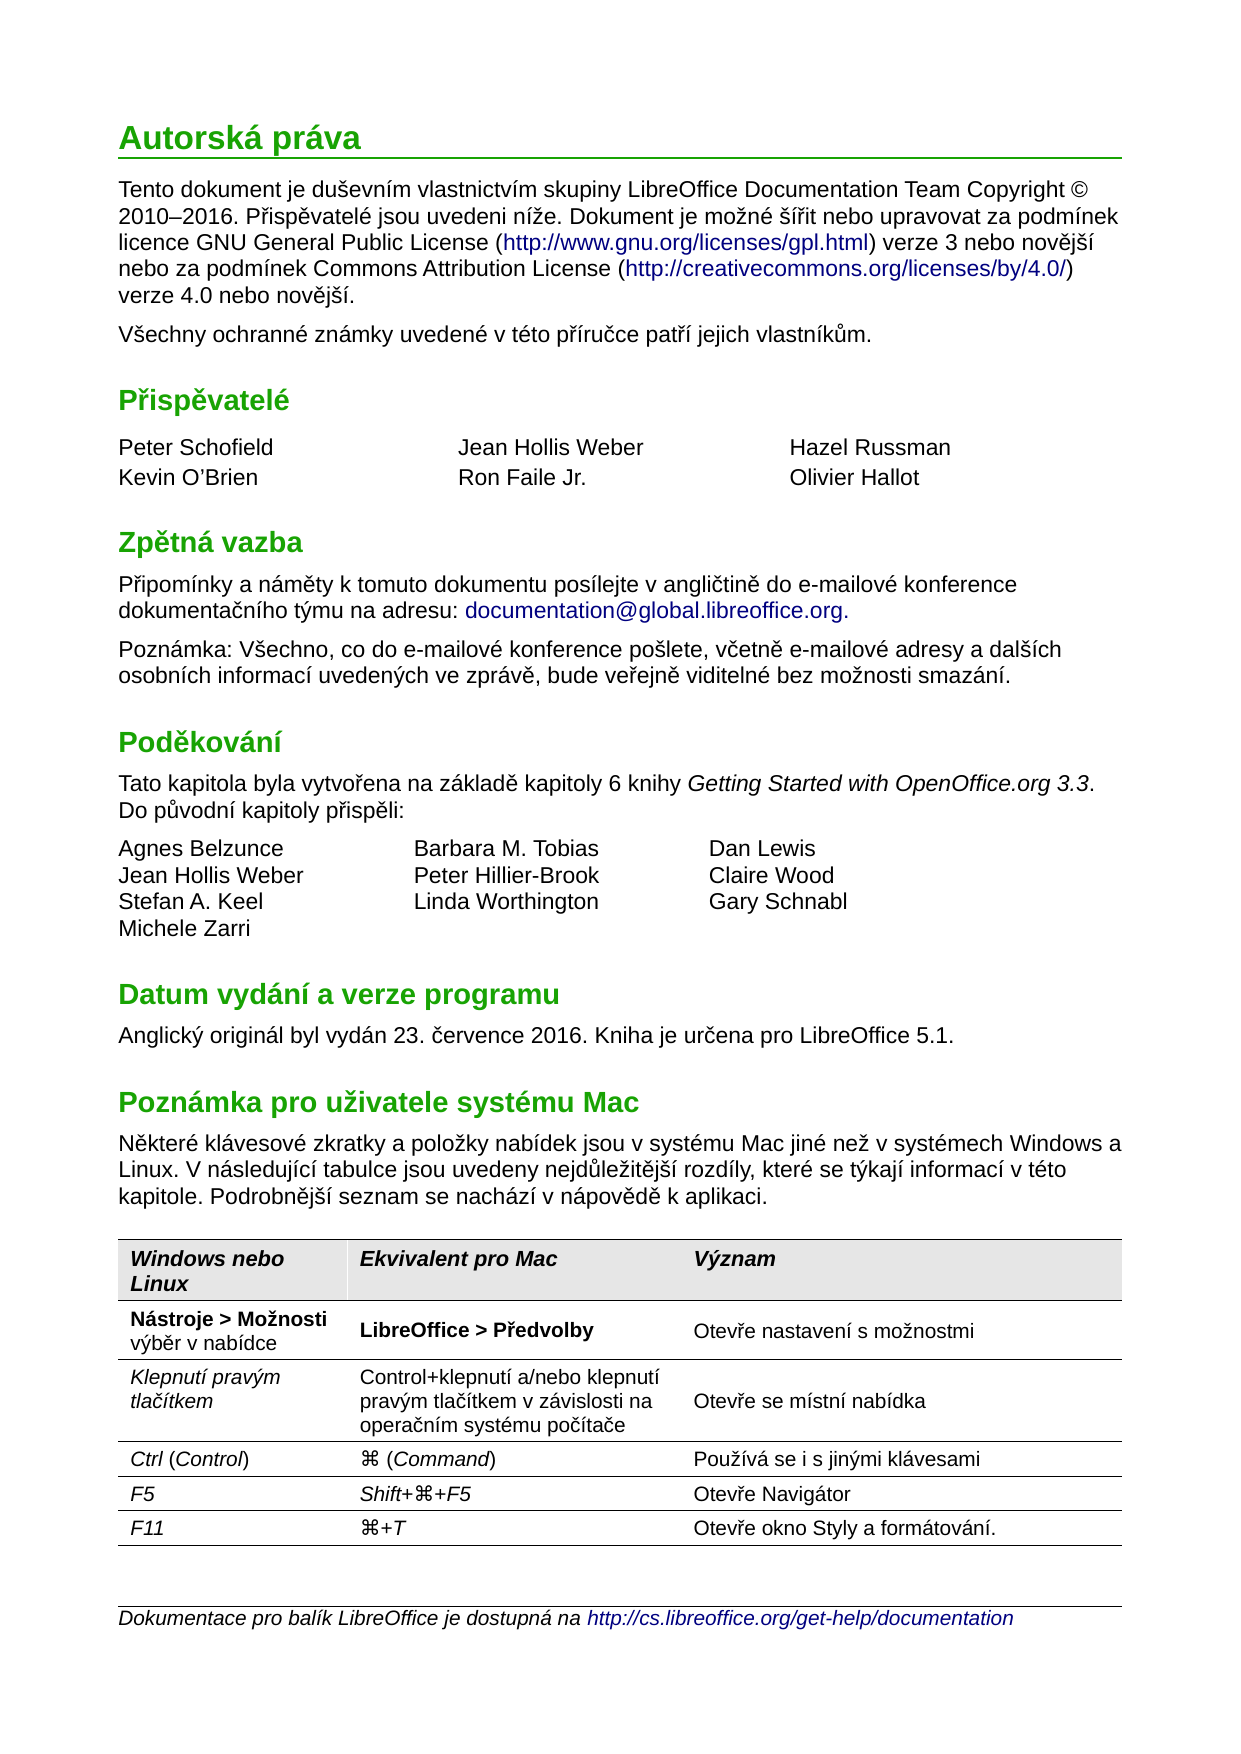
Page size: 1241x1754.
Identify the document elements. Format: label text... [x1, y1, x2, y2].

table_cell Otevře nastavení s možnostmi [681, 1301, 1122, 1359]
subtitle Zpětná vazba [118, 526, 1122, 559]
text Některé klávesové zkratky a položky nabídek jsou v systému Mac jiné než v systémech Windows a Linux. V následující tabulce jsou uvedeny nejdůležitější rozdíly, které se týkají informací v této kapitole. Podrobnější seznam se nachází v nápovědě k aplikaci. [118, 1130, 1122, 1209]
subtitle Poděkování [118, 725, 1122, 758]
table_cell Kevin O’Brien [118, 464, 458, 490]
subtitle Poznámka pro uživatele systému Mac [118, 1085, 1122, 1118]
table_header Peter Schofield [118, 434, 458, 464]
text Anglický originál byl vydán 23. července 2016. Kniha je určena pro LibreOffice 5.1. [118, 1022, 1122, 1049]
table_cell Shift+⌘+F5 [348, 1477, 681, 1510]
text Připomínky a náměty k tomuto dokumentu posílejte v angličtině do e-mailové konference dokumentačního týmu na adresu: documentation@global.libreoffice.org. [118, 571, 1122, 623]
table_header Hazel Russman [789, 434, 1122, 464]
table_header Windows nebo Linux [118, 1240, 347, 1300]
subtitle Autorská práva [118, 118, 1122, 157]
text Tato kapitola byla vytvořena na základě kapitoly 6 knihy Getting Started with OpenOffice.org 3.3. Do původní kapitoly přispěli: [118, 770, 1122, 823]
table_cell Otevře okno Styly a formátování. [681, 1511, 1122, 1544]
table_cell F5 [118, 1477, 347, 1510]
table_cell Otevře se místní nabídka [681, 1360, 1122, 1441]
table_cell F11 [118, 1511, 347, 1544]
table_cell Nástroje > Možnosti výběr v nabídce [118, 1301, 347, 1359]
table_header Jean Hollis Weber [458, 434, 789, 464]
subtitle Přispěvatelé [118, 383, 1122, 417]
table_cell Control+klepnutí a/nebo klepnutí pravým tlačítkem v závislosti na operačním systému počítače [348, 1360, 681, 1441]
table_cell Klepnutí pravým tlačítkem [118, 1360, 347, 1441]
table_cell Používá se i s jinými klávesami [681, 1442, 1122, 1476]
table_cell ⌘ (Command) [348, 1442, 681, 1476]
text Tento dokument je duševním vlastnictvím skupiny LibreOffice Documentation Team Copyright © 2010–2016. Přispěvatelé jsou uvedeni níže. Dokument je možné šířit nebo upravovat za podmínek licence GNU General Public License (http://www.gnu.org/licenses/gpl.html) verze 3 nebo novější nebo za podmínek Commons Attribution License (http://creativecommons.org/licenses/by/4.0/) verze 4.0 nebo novější. [118, 176, 1122, 308]
text Agnes Belzunce Barbara M. Tobias Dan Lewis Jean Hollis Weber Peter Hillier-Brook Claire Wood Stefan A. Keel Linda Worthington Gary Schnabl Michele Zarri [118, 835, 1122, 941]
table_cell Otevře Navigátor [681, 1477, 1122, 1510]
table_header Význam [681, 1240, 1122, 1300]
table_cell Ron Faile Jr. [458, 464, 789, 490]
table_cell LibreOffice > Předvolby [348, 1301, 681, 1359]
table_header Ekvivalent pro Mac [348, 1240, 681, 1300]
table_cell Olivier Hallot [789, 464, 1122, 490]
text Všechny ochranné známky uvedené v této příručce patří jejich vlastníkům. [118, 321, 1122, 347]
text Poznámka: Všechno, co do e-mailové konference pošlete, včetně e-mailové adresy a dalších osobních informací uvedených ve zprávě, bude veřejně viditelné bez možnosti smazání. [118, 636, 1122, 689]
subtitle Datum vydání a verze programu [118, 977, 1122, 1011]
table_cell Ctrl (Control) [118, 1442, 347, 1476]
table_cell ⌘+T [348, 1511, 681, 1544]
